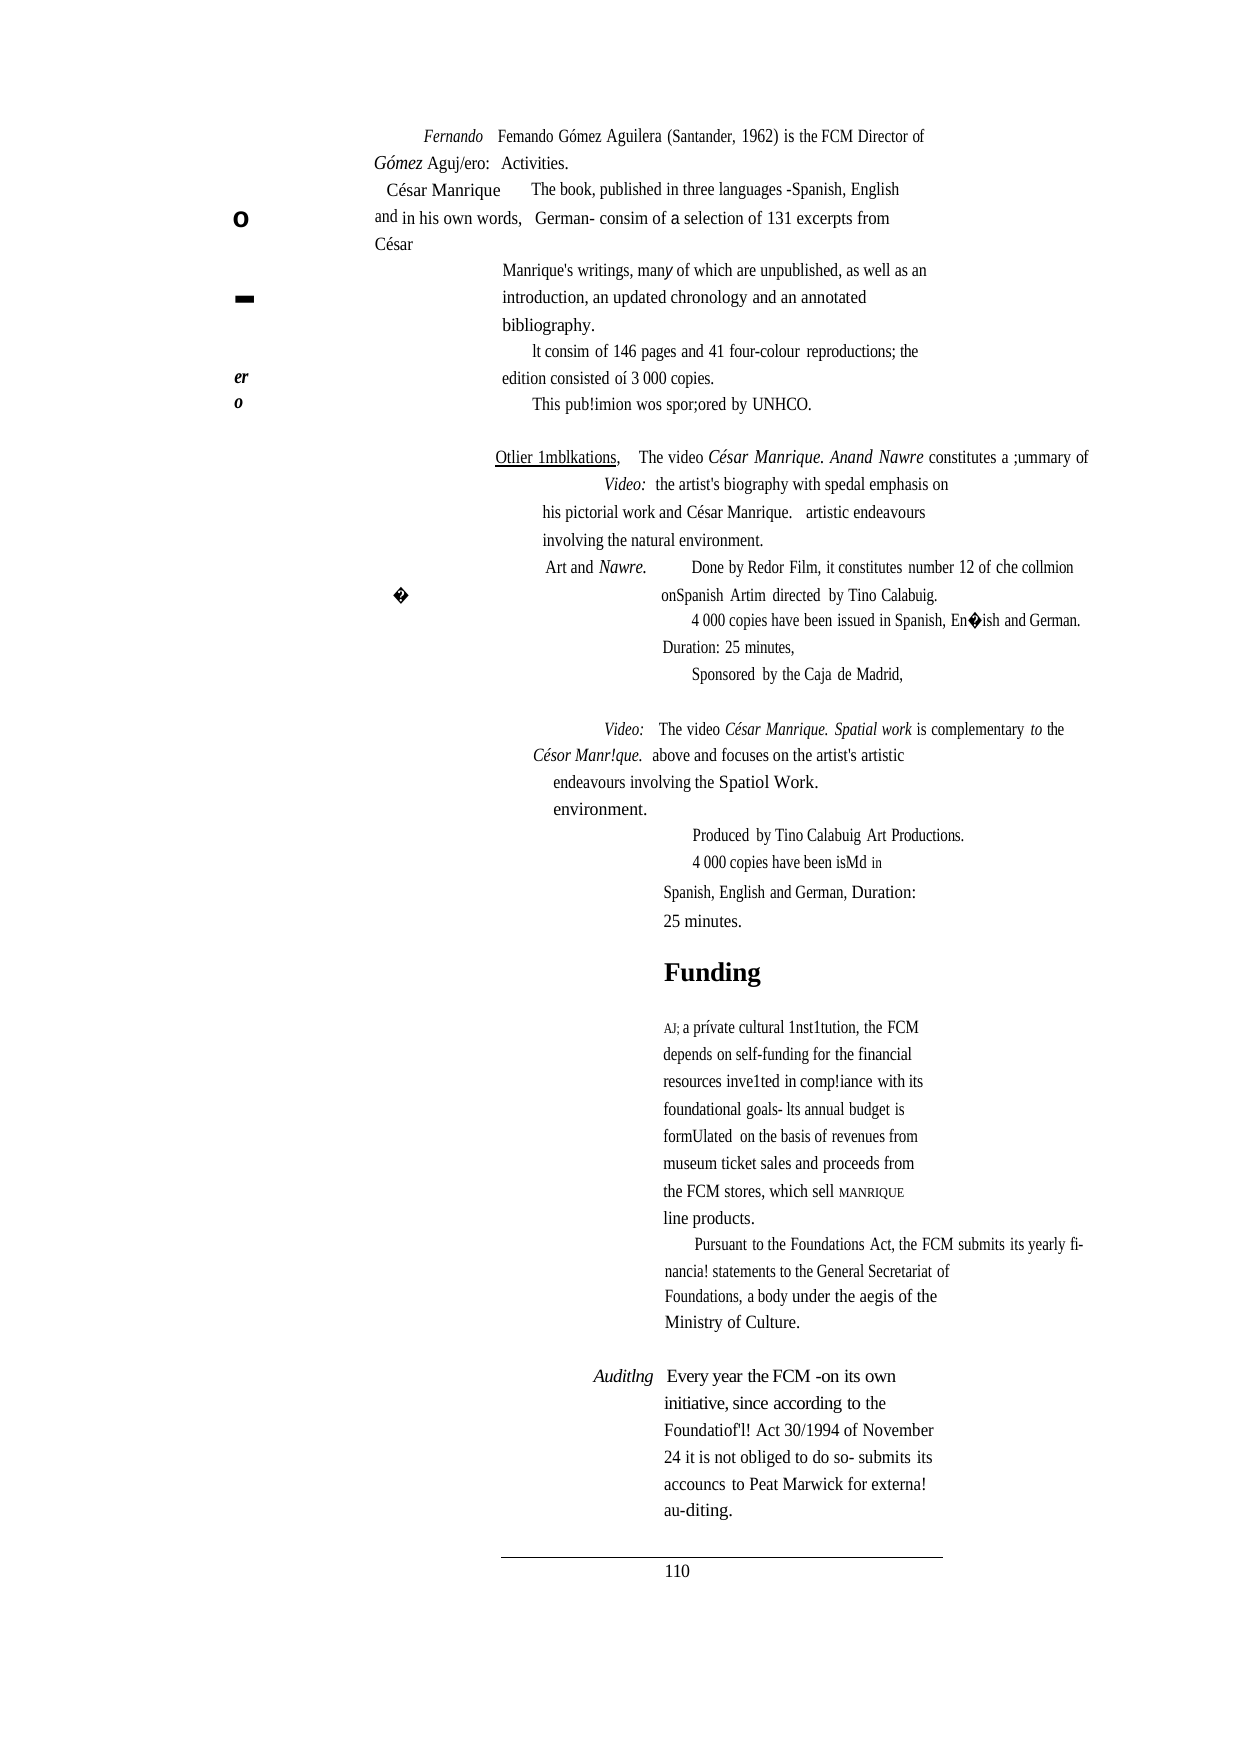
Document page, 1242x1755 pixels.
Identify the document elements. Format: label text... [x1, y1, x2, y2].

text Produced by Tino Calabuig Art Productions. [692, 824, 1212, 846]
text Otlier 1mblkations, The video César Manrique. Anand Nawre constitutes a ;ummary of [495, 445, 1212, 468]
text Video: the artist's biography with spedal emphasis on his pictorial work and César Manrique. artistic endeavours involving the natural environment. [542, 473, 955, 551]
text César Manrique The book, published in three languages -Spanish, English and in his own words, German- consim of a selection of 131 excerpts from César [374, 178, 925, 254]
text Gómez Aguj/ero: Activities. [374, 151, 1212, 174]
text Césor Manr!que. above and focuses on the artist's artistic endeavours involving the Spatiol Work. environment. [533, 744, 921, 819]
text nancia! statements to the General Secretariat of Foundations, a body under the aegis of the Ministry of Culture. [664, 1259, 949, 1333]
text lt consim of 146 pages and 41 four-colour reproductions; the [532, 341, 1212, 361]
text Duration: 25 minutes, [662, 636, 1212, 657]
text 110 [664, 1560, 1212, 1582]
text edition consisted oí 3 000 copies. [502, 367, 1212, 388]
text � onSpanish Artim directed by Tino Calabuig. [392, 584, 1212, 605]
text Art and Nawre. Done by Redor Film, it constitutes number 12 of che collmion [545, 557, 1212, 577]
text Manrique's writings, many of which are unpublished, as well as an introduction, an updated chronology and an annotated bibliography. [502, 259, 957, 335]
text 4 000 copies have been issued in Spanish, En�ish and German. [691, 609, 1212, 630]
text Video: The video César Manrique. Spatial work is complementary to the [604, 718, 1212, 739]
text ero [234, 364, 258, 413]
text 4 000 copies have been isMd in Spanish, English and German, Duration: 25 minutes. [663, 851, 921, 931]
text - [232, 240, 258, 343]
text Sponsored by the Caja de Madrid, [692, 663, 1212, 684]
subtitle Funding [664, 956, 1212, 987]
text Auditlng Every year the FCM -on its own initiative, since according to the Foundatiof'l! Act 30/1994 of November 24 it is not obliged to do so- submits its accouncs to Peat Marwick for externa! au-diting. [593, 1365, 940, 1521]
text This pub!imion wos spor;ored by UNHCO. [532, 393, 1212, 414]
text Fernando Femando Gómez Aguilera (Santander, 1962) is the FCM Director of [424, 124, 1212, 147]
text AJ; a prívate cultural 1nst1tution, the FCM depends on self-funding for the financial resources inve1ted in comp!iance with its foundational goals- lts annual budget is formUlated on the basis of revenues from museum ticket sales and proceeds from the FCM stores, which sell MANRIQUE line products. [663, 1016, 931, 1228]
text Pursuant to the Foundations Act, the FCM submits its yearly fi- [694, 1234, 1212, 1254]
text o [232, 200, 258, 234]
